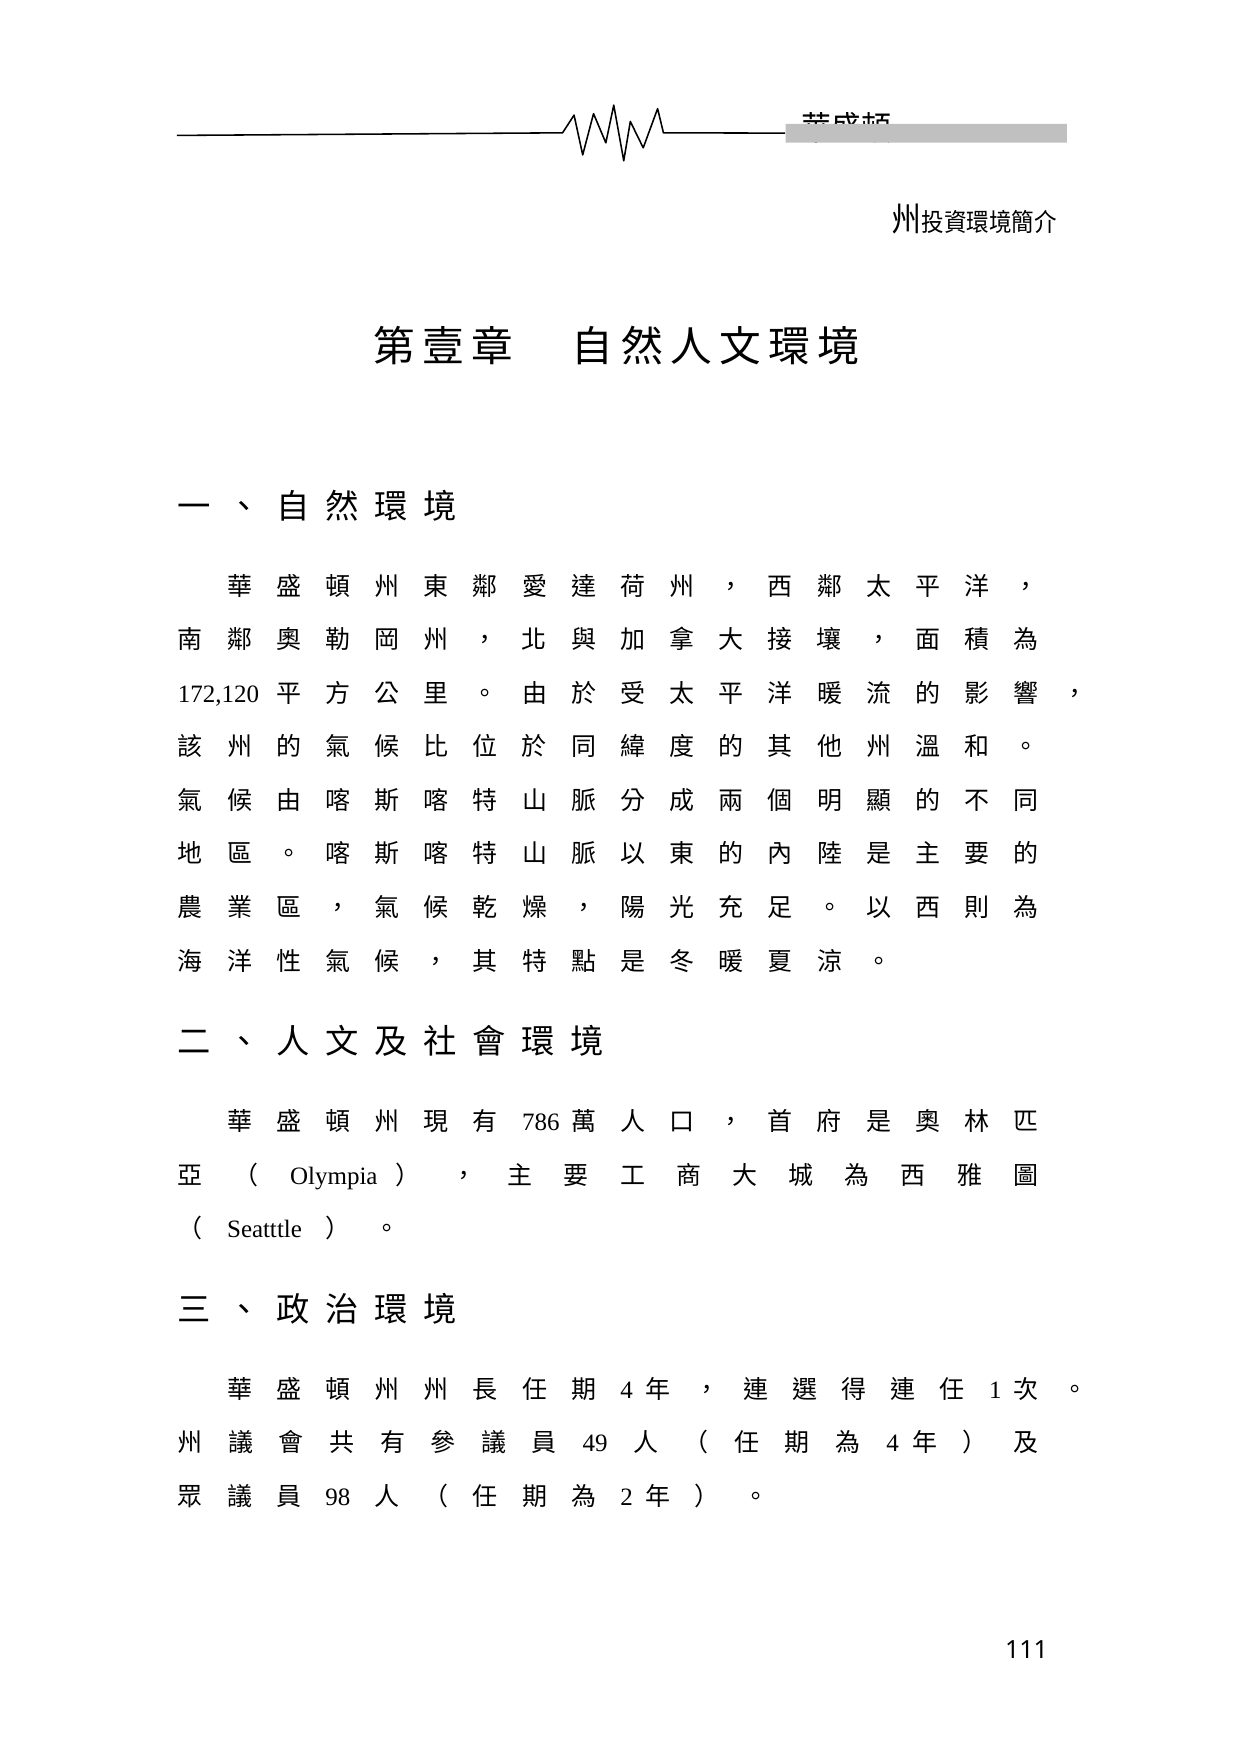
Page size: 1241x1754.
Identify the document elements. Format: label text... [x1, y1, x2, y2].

text 一、自然環境 [178, 477, 1063, 531]
text 二、人文及社會環境 [178, 1013, 1063, 1066]
text 第壹章 自然人文環境 [178, 290, 1063, 397]
text 三、政治環境 [178, 1280, 1063, 1334]
text 華盛頓州現有786萬人口，首府是奧林匹亞（Olympia），主要工商大城為西雅圖（Seatttle）。 [178, 1093, 1063, 1253]
text 華盛頓州州長任期4年，連選得連任1次。州議會共有參議員49人（任期為4年）及眾議員98人（任期為2年）。 [178, 1361, 1063, 1521]
text 華盛頓州東鄰愛達荷州，西鄰太平洋，南鄰奧勒岡州，北與加拿大接壤，面積為172,120 平方公里。由於受太平洋暖流的影響，該州的氣候比位於同緯度的其他州溫和。氣候由喀斯喀特山脈分成兩個明顯的不同地區。喀斯喀特山脈以東的內陸是主要的農業區，氣候乾燥，陽光充足。以西則為海洋性氣候，其特點是冬暖夏涼。 [178, 557, 1063, 986]
